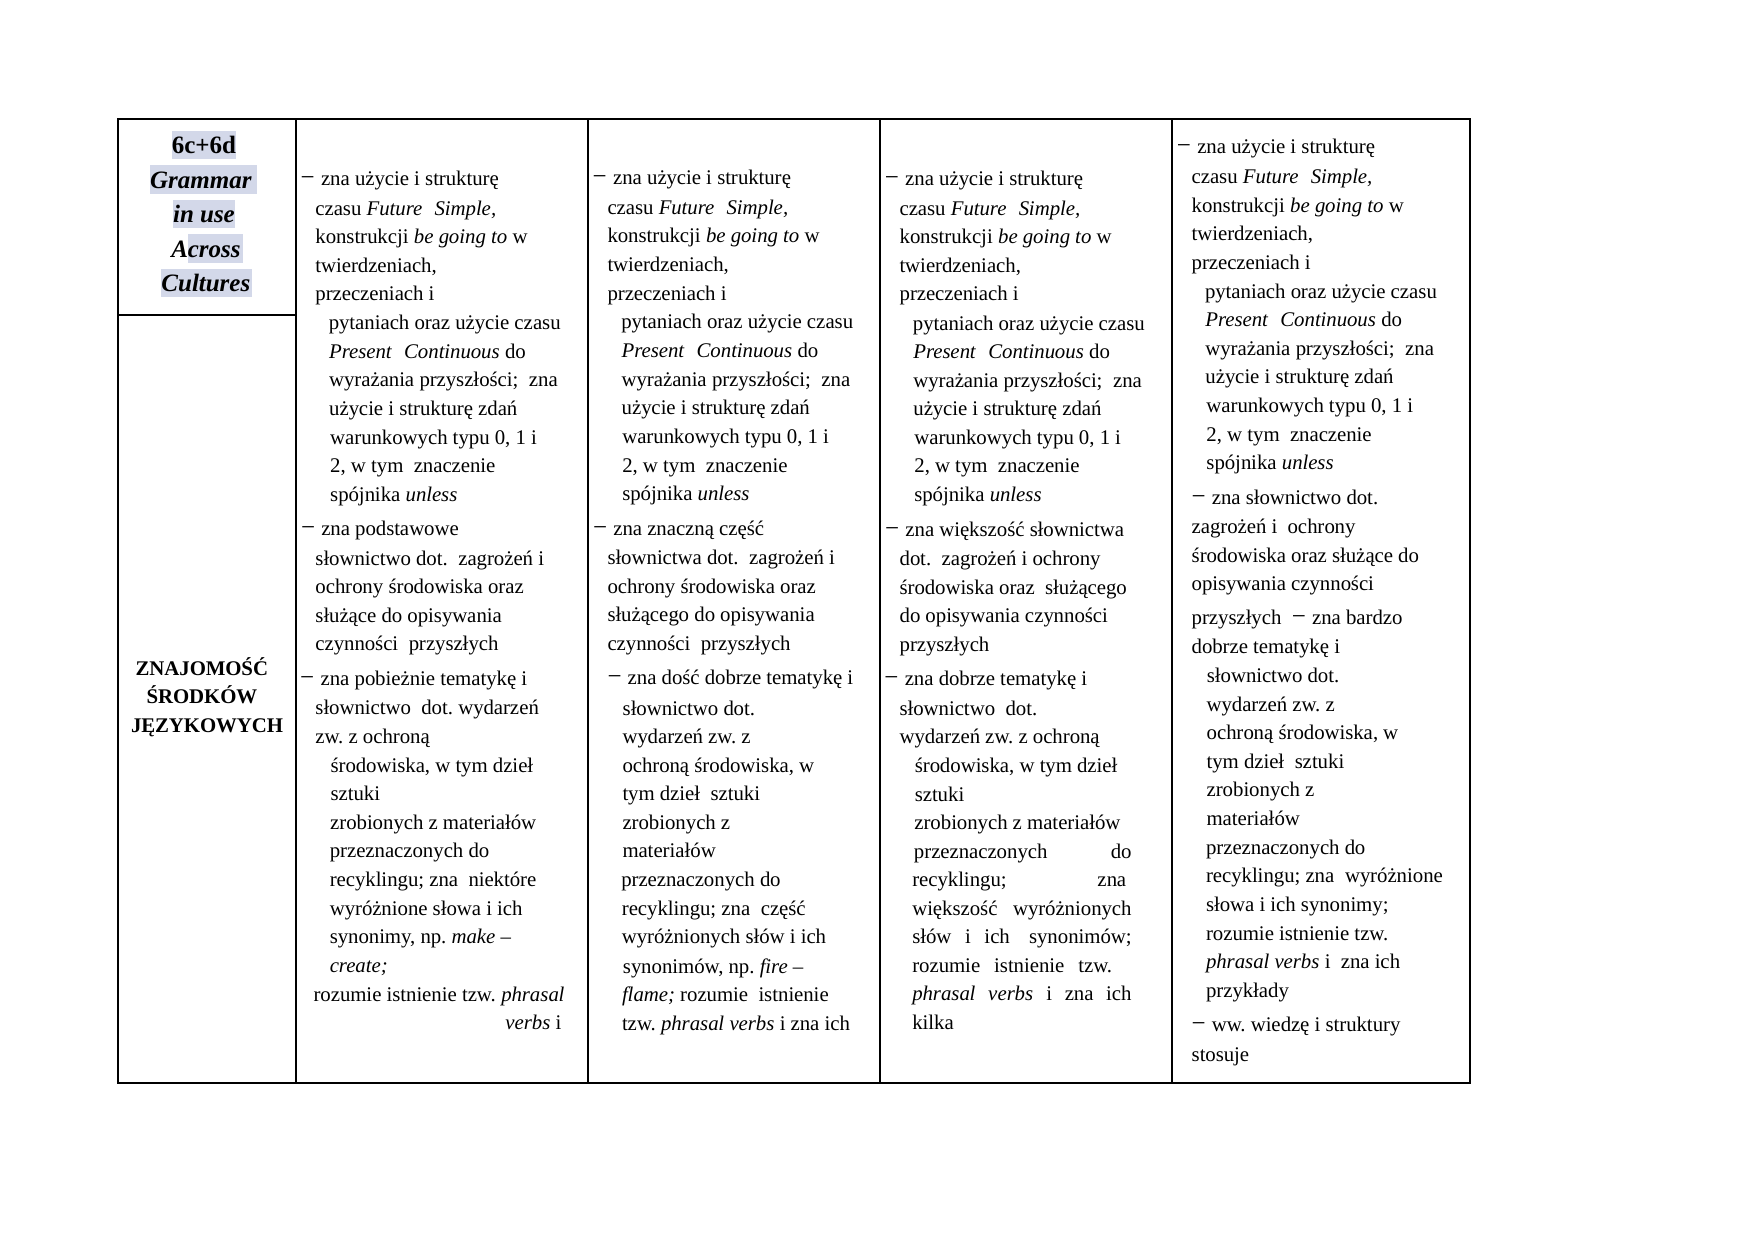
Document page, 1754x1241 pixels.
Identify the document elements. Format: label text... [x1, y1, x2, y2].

table_cell − zna użycie i strukturę czasu Future Simple, konstrukcji be going to w twierdzeniach, przeczeniach i pytaniach oraz użycie czasu Present Continuous do wyrażania przyszłości; zna użycie i strukturę zdań warunkowych typu 0, 1 i 2, w tym znaczenie spójnika unless − zna większość słownictwa dot. zagrożeń i ochrony środowiska oraz służącego do opisywania czynności przyszłych − zna dobrze tematykę i słownictwo dot. wydarzeń zw. z ochroną środowiska, w tym dzieł sztuki zrobionych z materiałów przeznaczonych do recyklingu; zna większość wyróżnionych słów i ich synonimów; rozumie istnienie tzw. phrasal verbs i zna ich kilka [881, 120, 1171, 1082]
table_cell − zna użycie i strukturę czasu Future Simple, konstrukcji be going to w twierdzeniach, przeczeniach i pytaniach oraz użycie czasu Present Continuous do wyrażania przyszłości; zna użycie i strukturę zdań warunkowych typu 0, 1 i 2, w tym znaczenie spójnika unless − zna znaczną część słownictwa dot. zagrożeń i ochrony środowiska oraz służącego do opisywania czynności przyszłych − zna dość dobrze tematykę i słownictwo dot. wydarzeń zw. z ochroną środowiska, w tym dzieł sztuki zrobionych z materiałów przeznaczonych do recyklingu; zna część wyróżnionych słów i ich synonimów, np. fire – flame; rozumie istnienie tzw. phrasal verbs i zna ich [589, 120, 879, 1082]
table_cell − zna użycie i strukturę czasu Future Simple, konstrukcji be going to w twierdzeniach, przeczeniach i pytaniach oraz użycie czasu Present Continuous do wyrażania przyszłości; zna użycie i strukturę zdań warunkowych typu 0, 1 i 2, w tym znaczenie spójnika unless − zna słownictwo dot. zagrożeń i ochrony środowiska oraz służące do opisywania czynności przyszłych − zna bardzo dobrze tematykę i słownictwo dot. wydarzeń zw. z ochroną środowiska, w tym dzieł sztuki zrobionych z materiałów przeznaczonych do recyklingu; zna wyróżnione słowa i ich synonimy; rozumie istnienie tzw. phrasal verbs i zna ich przykłady − ww. wiedzę i struktury stosuje [1173, 120, 1469, 1082]
table_cell ZNAJOMOŚĆ ŚRODKÓW JĘZYKOWYCH [119, 316, 295, 1082]
table_cell − zna użycie i strukturę czasu Future Simple, konstrukcji be going to w twierdzeniach, przeczeniach i pytaniach oraz użycie czasu Present Continuous do wyrażania przyszłości; zna użycie i strukturę zdań warunkowych typu 0, 1 i 2, w tym znaczenie spójnika unless − zna podstawowe słownictwo dot. zagrożeń i ochrony środowiska oraz służące do opisywania czynności przyszłych − zna pobieżnie tematykę i słownictwo dot. wydarzeń zw. z ochroną środowiska, w tym dzieł sztuki zrobionych z materiałów przeznaczonych do recyklingu; zna niektóre wyróżnione słowa i ich synonimy, np. make – create; rozumie istnienie tzw. phrasal verbs i [297, 120, 587, 1082]
table_cell 6c+6d Grammar in use Across Cultures [119, 120, 295, 313]
